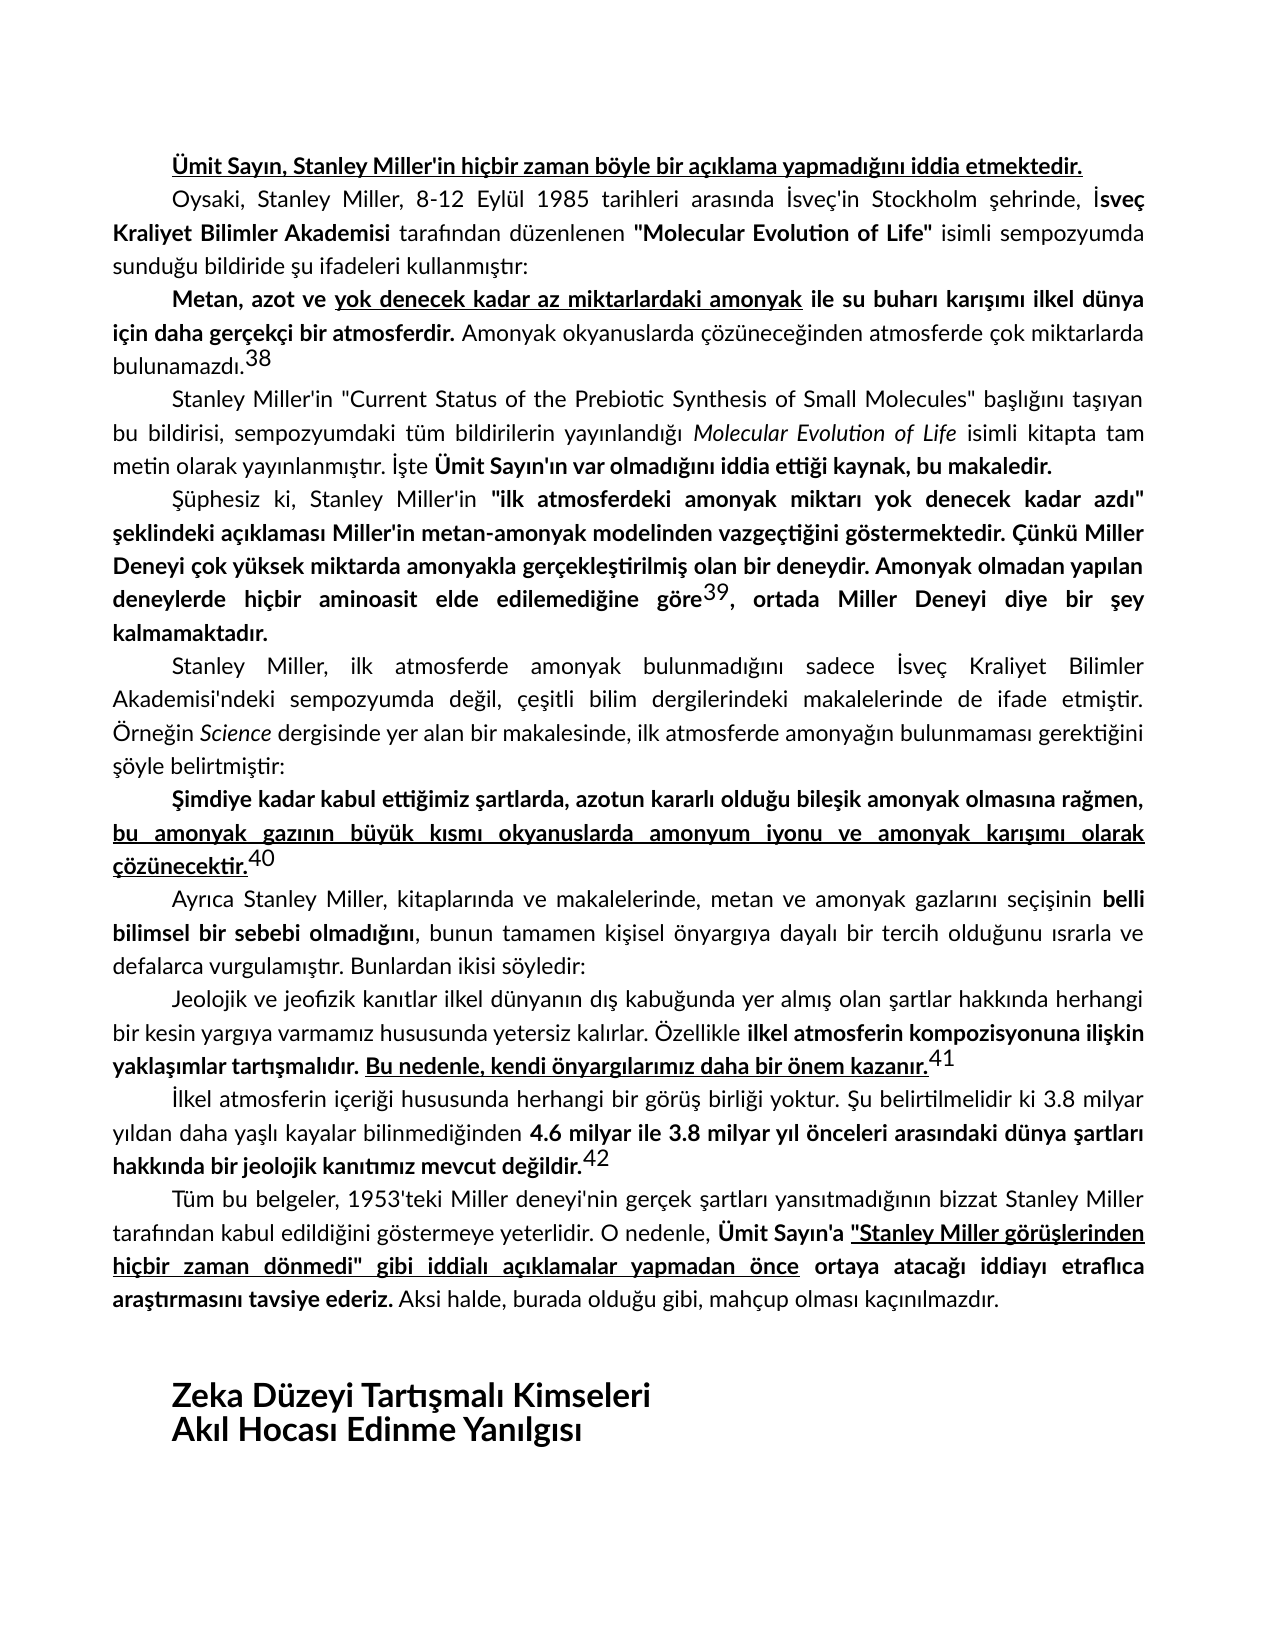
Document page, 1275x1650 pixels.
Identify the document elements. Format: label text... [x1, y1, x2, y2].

text Şimdiye kadar kabul ettiğimiz şartlarda, azotun kararlı olduğu bileşik amonyak olmasına rağmen, bu amonyak gazının büyük kısmı okyanuslarda amonyum iyonu ve amonyak karışımı olarak [112, 781, 1145, 842]
text İlkel atmosferin içeriği hususunda herhangi bir görüş birliği yoktur. Şu belirtilmelidir ki 3.8 milyar yıldan daha yaşlı kayalar bilinmediğinden 4.6 milyar ile 3.8 milyar yıl önceleri arasındaki dünya şartları hakkında bir jeolojik kanıtımız mevcut değildir.42 [112, 1081, 1145, 1181]
text Metan, azot ve yok denecek kadar az miktarlardaki amonyak ile su buharı karışımı ilkel dünya için daha gerçekçi bir atmosferdir. Amonyak okyanuslarda çözüneceğinden atmosferde çok miktarlarda bulunamazdı.38 [112, 281, 1145, 381]
text Ayrıca Stanley Miller, kitaplarında ve makalelerinde, metan ve amonyak gazlarını seçişinin belli bilimsel bir sebebi olmadığını, bunun tamamen kişisel önyargıya dayalı bir tercih olduğunu ısrarla ve defalarca vurgulamıştır. Bunlardan ikisi söyledir: [112, 881, 1145, 981]
text Akıl Hocası Edinme Yanılgısı [112, 1414, 1145, 1448]
text Tüm bu belgeler, 1953'teki Miller deneyi'nin gerçek şartları yansıtmadığının bizzat Stanley Miller tarafından kabul edildiğini göstermeye yeterlidir. O nedenle, Ümit Sayın'a "Stanley Miller görüşlerinden hiçbir zaman dönmedi" gibi iddialı açıklamalar yapmadan önce ortaya atacağı iddiayı etraflıca araştırmasını tavsiye ederiz. Aksi halde, burada olduğu gibi, mahçup olması kaçınılmazdır. [112, 1181, 1145, 1314]
text Oysaki, Stanley Miller, 8-12 Eylül 1985 tarihleri arasında İsveç'in Stockholm şehrinde, İsveç Kraliyet Bilimler Akademisi tarafından düzenlenen "Molecular Evolution of Life" isimli sempozyumda sunduğu bildiride şu ifadeleri kullanmıştır: [112, 181, 1145, 281]
text Jeolojik ve jeofizik kanıtlar ilkel dünyanın dış kabuğunda yer almış olan şartlar hakkında herhangi bir kesin yargıya varmamız hususunda yetersiz kalırlar. Özellikle ilkel atmosferin kompozisyonuna ilişkin yaklaşımlar tartışmalıdır. Bu nedenle, kendi önyargılarımız daha bir önem kazanır.41 [112, 981, 1145, 1081]
text Şüphesiz ki, Stanley Miller'in "ilk atmosferdeki amonyak miktarı yok denecek kadar azdı" şeklindeki açıklaması Miller'in metan-amonyak modelinden vazgeçtiğini göstermektedir. Çünkü Miller Deneyi çok yüksek miktarda amonyakla gerçekleştirilmiş olan bir deneydir. Amonyak olmadan yapılan deneylerde hiçbir aminoasit elde edilemediğine göre39, ortada Miller Deneyi diye bir şey kalmamaktadır. [112, 481, 1145, 648]
text Stanley Miller'in "Current Status of the Prebiotic Synthesis of Small Molecules" başlığını taşıyan bu bildirisi, sempozyumdaki tüm bildirilerin yayınlandığı Molecular Evolution of Life isimli kitapta tam metin olarak yayınlanmıştır. İşte Ümit Sayın'ın var olmadığını iddia ettiği kaynak, bu makaledir. [112, 381, 1145, 481]
text Ümit Sayın, Stanley Miller'in hiçbir zaman böyle bir açıklama yapmadığını iddia etmektedir. [112, 148, 1145, 181]
text çözünecektir.40 [112, 843, 1145, 881]
text Zeka Düzeyi Tartışmalı Kimseleri [112, 1381, 1145, 1414]
text Stanley Miller, ilk atmosferde amonyak bulunmadığını sadece İsveç Kraliyet Bilimler Akademisi'ndeki sempozyumda değil, çeşitli bilim dergilerindeki makalelerinde de ifade etmiştir. Örneğin Science dergisinde yer alan bir makalesinde, ilk atmosferde amonyağın bulunmaması gerektiğini şöyle belirtmiştir: [112, 648, 1145, 781]
